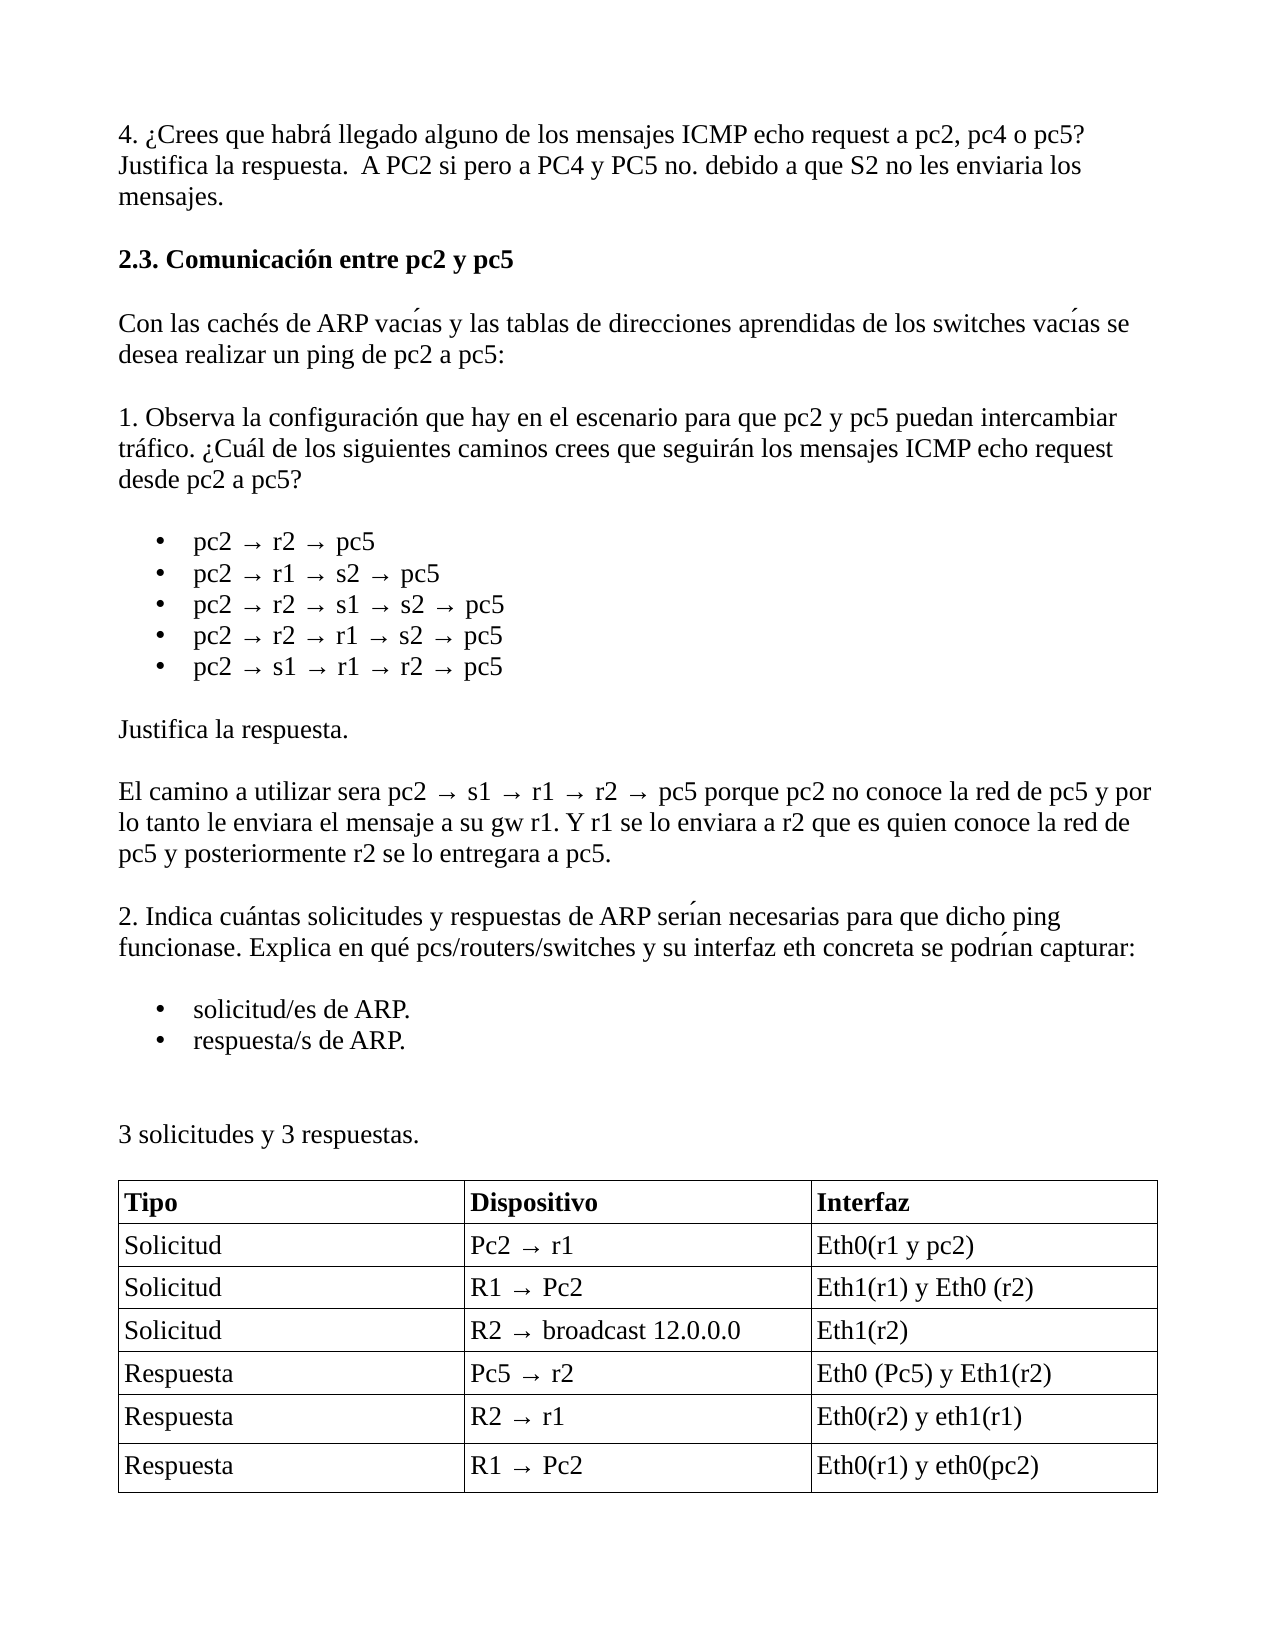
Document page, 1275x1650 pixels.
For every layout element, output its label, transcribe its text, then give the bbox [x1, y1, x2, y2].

table_cell Solicitud [119, 1224, 464, 1266]
table_cell Pc2 → r1 [465, 1224, 811, 1266]
table_cell Eth0(r2) y eth1(r1) [812, 1395, 1157, 1443]
table_header Interfaz [812, 1181, 1157, 1223]
table_cell R2 → broadcast 12.0.0.0 [465, 1309, 811, 1351]
list solicitud/es de ARP. [156, 993, 1157, 1024]
table_cell Eth1(r2) [812, 1309, 1157, 1351]
list respuesta/s de ARP. [156, 1024, 1157, 1056]
list pc2 → s1 → r1 → r2 → pc5 [156, 650, 1157, 682]
table_cell Solicitud [119, 1267, 464, 1308]
text Justifica la respuesta. [118, 713, 1157, 744]
table_cell Pc5 → r2 [465, 1352, 811, 1394]
table_cell R1 → Pc2 [465, 1444, 811, 1492]
table_cell Eth0(r1) y eth0(pc2) [812, 1444, 1157, 1492]
list pc2 → r2 → s1 → s2 → pc5 [156, 588, 1157, 619]
table_cell Eth0(r1 y pc2) [812, 1224, 1157, 1266]
text 2.3. Comunicación entre pc2 y pc5 [118, 243, 1157, 274]
table_cell Respuesta [119, 1444, 464, 1492]
table_header Tipo [119, 1181, 464, 1223]
text El camino a utilizar sera pc2 → s1 → r1 → r2 → pc5 porque pc2 no conoce la red de pc5 y por lo tanto le enviara el mensaje a su gw r1. Y r1 se lo enviara a r2 que es quien conoce la red de pc5 y posteriormente r2 se lo entregara a pc5. [118, 775, 1157, 868]
text 4. ¿Crees que habrá llegado alguno de los mensajes ICMP echo request a pc2, pc4 o pc5? Justifica la respuesta. A PC2 si pero a PC4 y PC5 no. debido a que S2 no les enviaria los mensajes. [118, 118, 1157, 212]
table_cell Respuesta [119, 1352, 464, 1394]
table_cell Eth0 (Pc5) y Eth1(r2) [812, 1352, 1157, 1394]
list pc2 → r2 → pc5 [156, 525, 1157, 557]
table_cell Respuesta [119, 1395, 464, 1443]
table_cell Eth1(r1) y Eth0 (r2) [812, 1267, 1157, 1308]
text 3 solicitudes y 3 respuestas. [118, 1118, 1157, 1149]
table_cell R2 → r1 [465, 1395, 811, 1443]
list pc2 → r2 → r1 → s2 → pc5 [156, 619, 1157, 650]
table_header Dispositivo [465, 1181, 811, 1223]
list pc2 → r1 → s2 → pc5 [156, 557, 1157, 588]
text Con las cachés de ARP vacı́as y las tablas de direcciones aprendidas de los switches vacı́as se desea realizar un ping de pc2 a pc5: [118, 307, 1157, 370]
table_cell Solicitud [119, 1309, 464, 1351]
text 1. Observa la configuración que hay en el escenario para que pc2 y pc5 puedan intercambiar tráfico. ¿Cuál de los siguientes caminos crees que seguirán los mensajes ICMP echo request desde pc2 a pc5? [118, 401, 1157, 494]
text 2. Indica cuántas solicitudes y respuestas de ARP serı́an necesarias para que dicho ping funcionase. Explica en qué pcs/routers/switches y su interfaz eth concreta se podrı́an capturar: [118, 900, 1157, 962]
table_cell R1 → Pc2 [465, 1267, 811, 1308]
